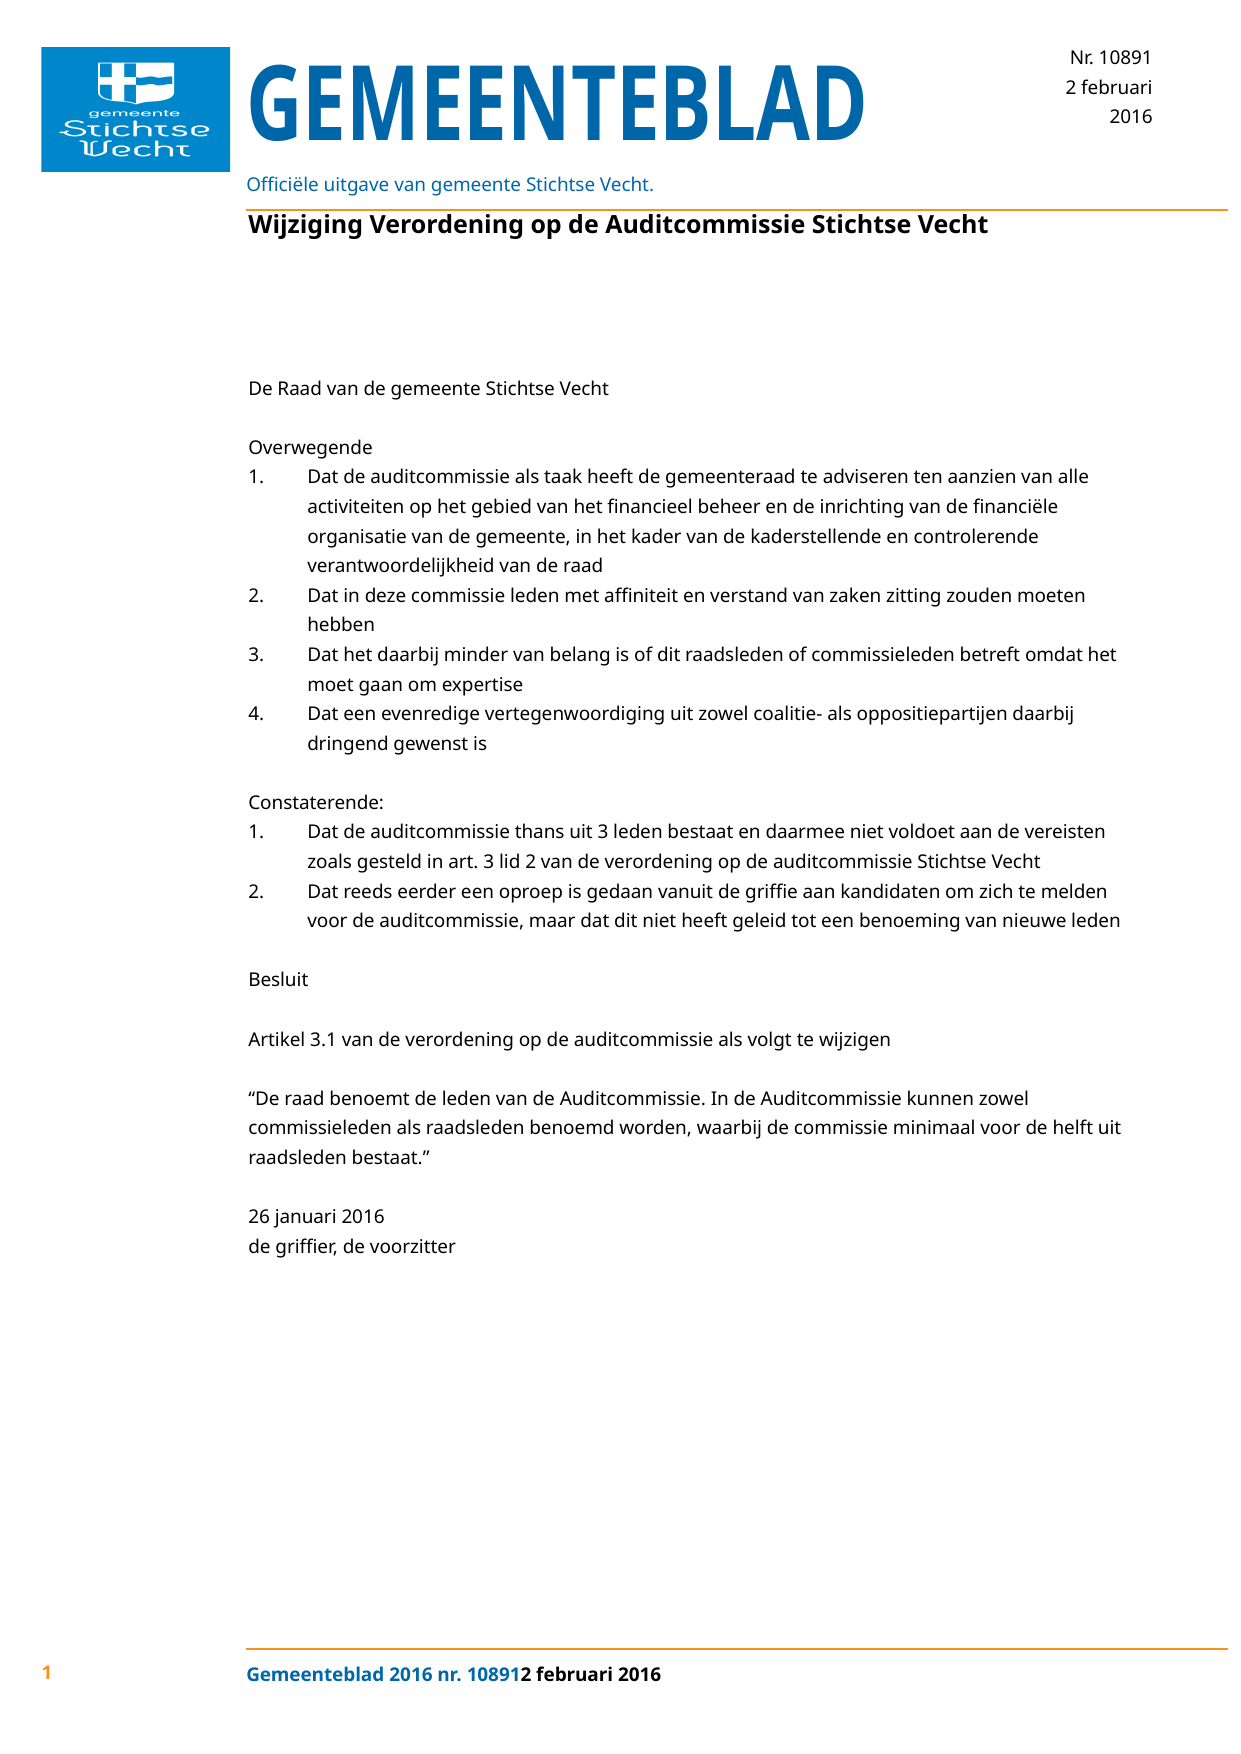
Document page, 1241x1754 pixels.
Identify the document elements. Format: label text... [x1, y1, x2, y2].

text Constaterende: [248, 789, 1152, 815]
text De Raad van de gemeente Stichtse Vecht [248, 375, 1152, 401]
list Dat de auditcommissie als taak heeft de gemeenteraad te adviseren ten aanzien van alle activiteiten op het gebied van het financieel beheer en de inrichting van de financiële organisatie van de gemeente, in het kader van de kaderstellende en controlerende verantwoordelijkheid van de raad [248, 464, 1152, 578]
picture [99, 63, 135, 101]
picture [137, 63, 174, 103]
text Overwegende [248, 434, 1152, 460]
text 26 januari 2016 [248, 1203, 1152, 1229]
text Wijziging Verordening op de Auditcommissie Stichtse Vecht [248, 211, 1152, 241]
text “De raad benoemt de leden van de Auditcommissie. In de Auditcommissie kunnen zowel commissieleden als raadsleden benoemd worden, waarbij de commissie minimaal voor de helft uit raadsleden bestaat.” [248, 1085, 1152, 1170]
list Dat de auditcommissie thans uit 3 leden bestaat en daarmee niet voldoet aan de vereisten zoals gesteld in art. 3 lid 2 van de verordening op de auditcommissie Stichtse Vecht [248, 819, 1152, 874]
text Artikel 3.1 van de verordening op de auditcommissie als volgt te wijzigen [248, 1026, 1152, 1051]
text Besluit [248, 967, 1152, 992]
list Dat een evenredige vertegenwoordiging uit zowel coalitie- als oppositiepartijen daarbij dringend gewenst is [248, 700, 1152, 756]
text de griffier, de voorzitter [248, 1233, 1152, 1258]
list Dat in deze commissie leden met affiniteit en verstand van zaken zitting zouden moeten hebben [248, 582, 1152, 637]
list Dat het daarbij minder van belang is of dit raadsleden of commissieleden betreft omdat het moet gaan om expertise [248, 641, 1152, 696]
list Dat reeds eerder een oproep is gedaan vanuit de griffie aan kandidaten om zich te melden voor de auditcommissie, maar dat dit niet heeft geleid tot een benoeming van nieuwe leden [248, 878, 1152, 933]
